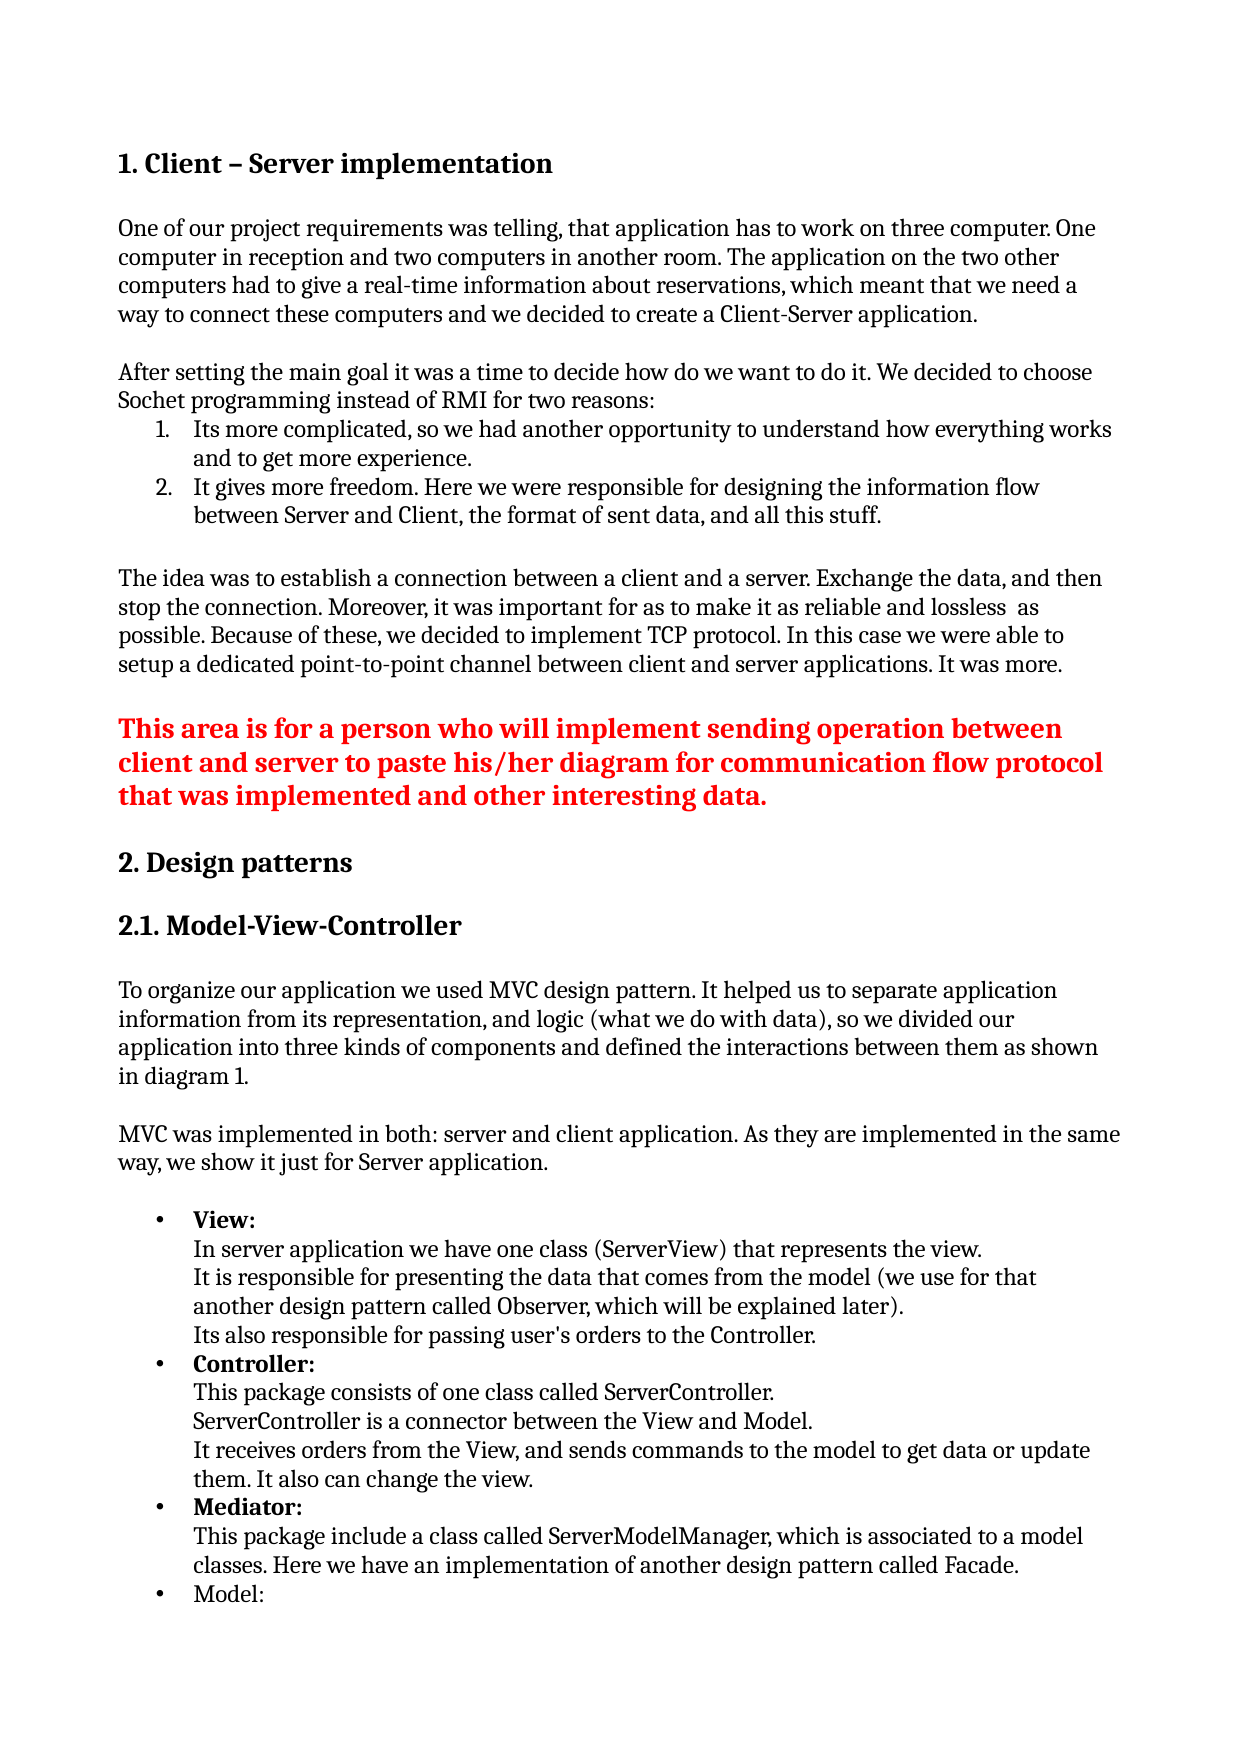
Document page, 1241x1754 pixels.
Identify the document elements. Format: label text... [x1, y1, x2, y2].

list Mediator: [156, 1493, 1122, 1522]
list Its also responsible for passing user's orders to the Controller. [156, 1321, 1122, 1349]
list This package include a class called ServerModelManager, which is associated to a model classes. Here we have an implementation of another design pattern called Facade. [156, 1522, 1122, 1579]
text To organize our application we used MVC design pattern. It helped us to separate application information from its representation, and logic (what we do with data), so we divided our application into three kinds of components and defined the interactions between them as shown in diagram 1. [118, 976, 1122, 1091]
list View: [156, 1206, 1122, 1234]
list In server application we have one class (ServerView) that represents the view. [156, 1234, 1122, 1263]
list It gives more freedom. Here we were responsible for designing the information flow between Server and Client, the format of sent data, and all this stuff. [156, 473, 1122, 530]
list ServerController is a connector between the View and Model. [156, 1407, 1122, 1436]
text The idea was to establish a connection between a client and a server. Exchange the data, and then stop the connection. Moreover, it was important for as to make it as reliable and lossless as possible. Because of these, we decided to implement TCP protocol. In this case we were able to setup a dedicated point-to-point channel between client and server applications. It was more. [118, 564, 1122, 679]
list It is responsible for presenting the data that comes from the model (we use for that another design pattern called Observer, which will be explained later). [156, 1263, 1122, 1321]
text This area is for a person who will implement sending operation between client and server to paste his/her diagram for communication flow protocol that was implemented and other interesting data. [118, 712, 1122, 813]
list This package consists of one class called ServerController. [156, 1378, 1122, 1407]
text 2. Design patterns [118, 846, 1122, 880]
list Its more complicated, so we had another opportunity to understand how everything works and to get more experience. [156, 415, 1122, 473]
list Controller: [156, 1349, 1122, 1378]
text One of our project requirements was telling, that application has to work on three computer. One computer in reception and two computers in another room. The application on the two other computers had to give a real-time information about reservations, which meant that we need a way to connect these computers and we decided to create a Client-Server application. [118, 214, 1122, 329]
text 1. Client – Server implementation [118, 147, 1122, 180]
list Model: [156, 1579, 1122, 1608]
text 2.1. Model-View-Controller [118, 909, 1122, 942]
list It receives orders from the View, and sends commands to the model to get data or update them. It also can change the view. [156, 1436, 1122, 1493]
text MVC was implemented in both: server and client application. As they are implemented in the same way, we show it just for Server application. [118, 1119, 1122, 1177]
text After setting the main goal it was a time to decide how do we want to do it. We decided to choose Sochet programming instead of RMI for two reasons: [118, 358, 1122, 415]
